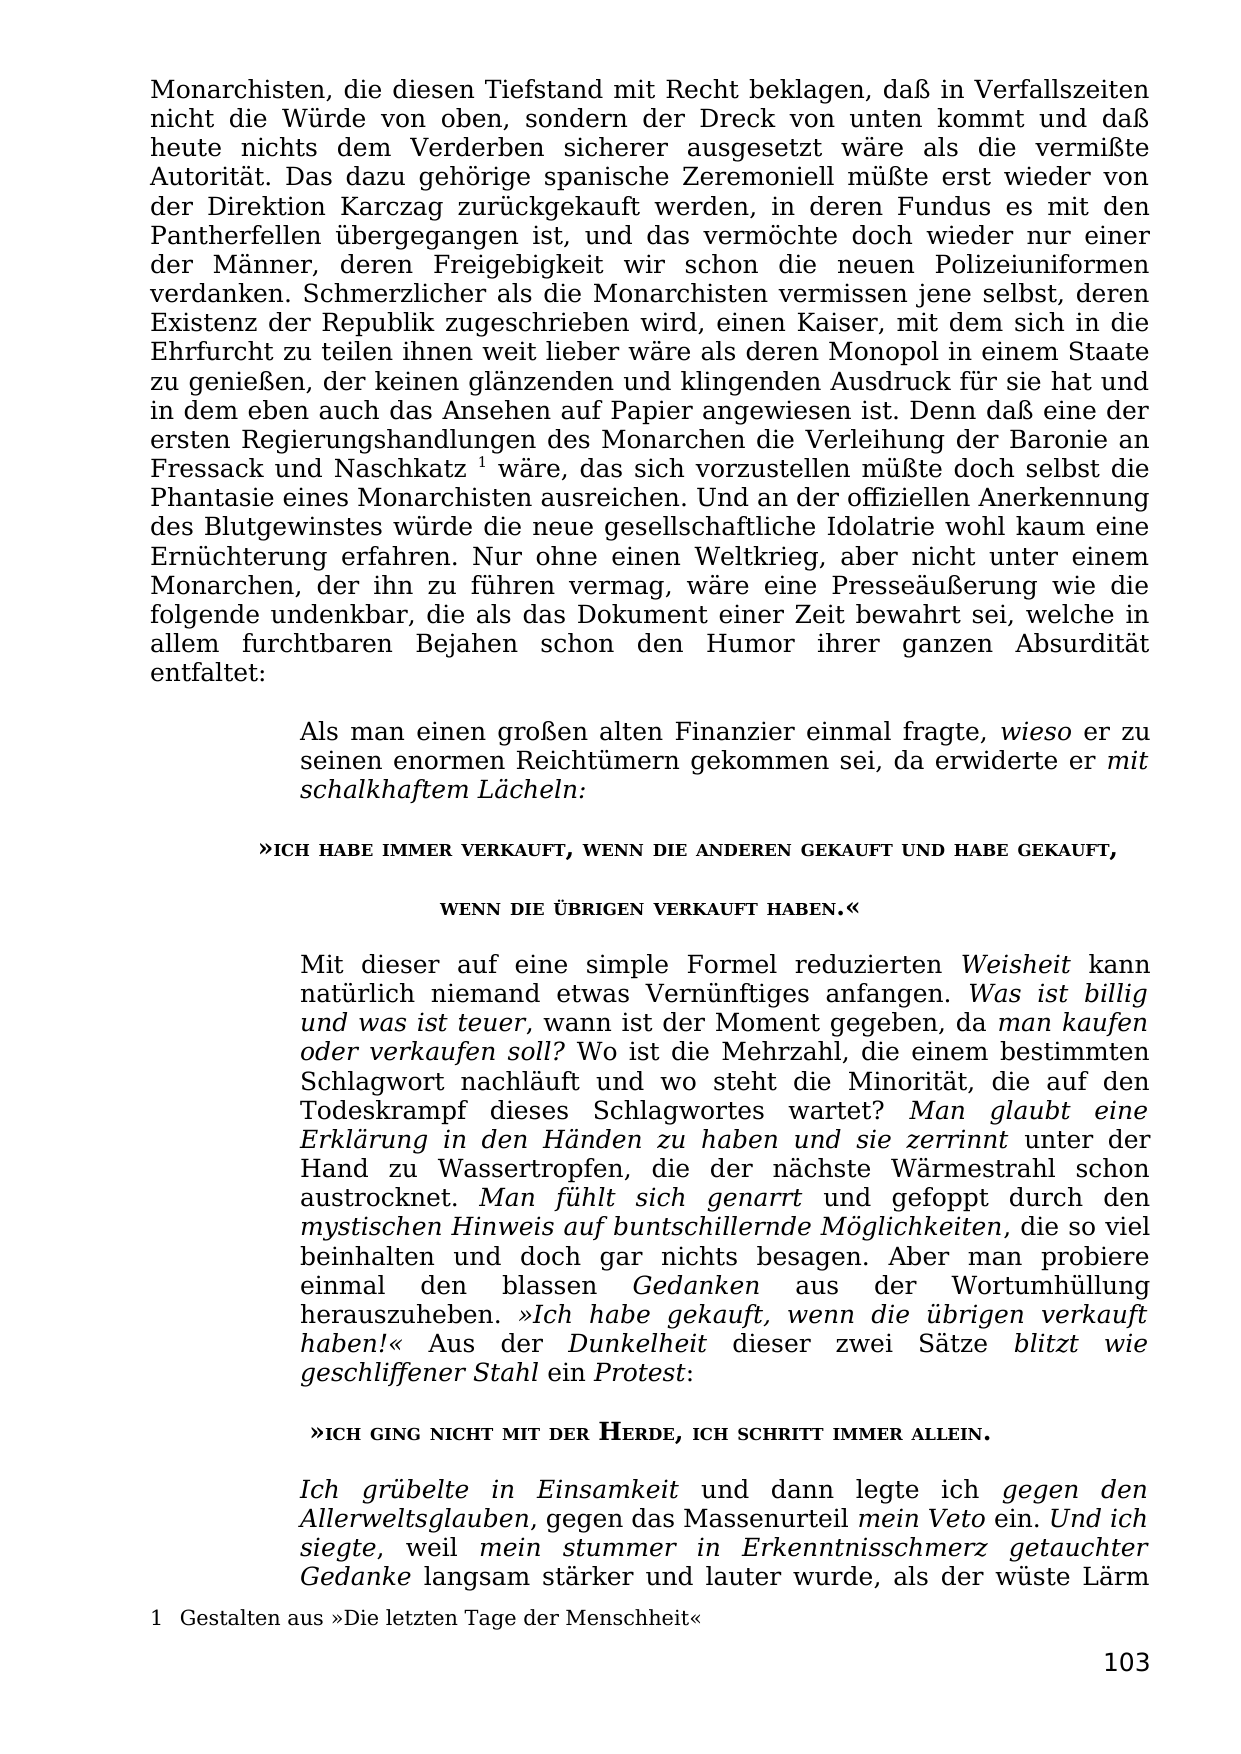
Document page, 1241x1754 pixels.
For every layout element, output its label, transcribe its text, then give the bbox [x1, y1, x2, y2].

text Mit dieser auf eine simple Formel reduzierten Weisheit kann natürlich niemand etwas Vernünftiges anfangen. Was ist billig und was ist teuer, wann ist der Moment gegeben, da man kaufen oder verkaufen soll? Wo ist die Mehrzahl, die einem bestimmten Schlagwort nachläuft und wo steht die Minorität, die auf den Todeskrampf dieses Schlagwortes wartet? Man glaubt eine Erklärung in den Händen zu haben und sie zerrinnt unter der Hand zu Wassertropfen, die der nächste Wärmestrahl schon austrocknet. Man fühlt sich genarrt und gefoppt durch den mystischen Hinweis auf buntschillernde Möglichkeiten, die so viel beinhalten und doch gar nichts besagen. Aber man probiere einmal den blassen Gedanken aus der Wortumhüllung herauszuheben. »Ich habe gekauft, wenn die übrigen verkauft haben!« Aus der Dunkelheit dieser zwei Sätze blitzt wie geschliffener Stahl ein Protest: [300, 950, 1151, 1387]
text Gestalten aus »Die letzten Tage der Menschheit« [150, 1606, 1151, 1631]
text »ich ging nicht mit der Herde, ich schritt immer allein. [150, 1387, 1151, 1446]
text »ich habe immer verkauft, wenn die anderen gekauft und habe gekauft, wenn die übrigen verkauft haben.« [150, 804, 1151, 921]
text Als man einen großen alten Finanzier einmal fragte, wieso er zu seinen enormen Reichtümern gekommen sei, da erwiderte er mit schalkhaftem Lächeln: [300, 717, 1151, 804]
text Ich grübelte in Einsamkeit und dann legte ich gegen den Allerweltsglauben, gegen das Massenurteil mein Veto ein. Und ich siegte, weil mein stummer in Erkenntnisschmerz getauchter Gedanke langsam stärker und lauter wurde, als der wüste Lärm [300, 1475, 1151, 1592]
text Monarchisten, die diesen Tiefstand mit Recht beklagen, daß in Verfallszeiten nicht die Würde von oben, sondern der Dreck von unten kommt und daß heute nichts dem Verderben sicherer ausgesetzt wäre als die vermißte Autorität. Das dazu gehörige spanische Zeremoniell müßte erst wieder von der Direktion Karczag zurückgekauft werden, in deren Fundus es mit den Pantherfellen übergegan­gen ist, und das vermöchte doch wieder nur einer der Männer, deren Freigebigkeit wir schon die neuen Polizeiuniformen verdanken. Schmerzlicher als die Monarchisten vermissen jene selbst, deren Existenz der Republik zugeschrieben wird, einen Kaiser, mit dem sich in die Ehrfurcht zu teilen ihnen weit lieber wäre als deren Monopol in einem Staate zu genießen, der keinen glänzenden und klingenden Ausdruck für sie hat und in dem eben auch das Ansehen auf Papier angewiesen ist. Denn daß eine der ersten Regierungshandlungen des Monarchen die Verleihung der Baronie an Fressack und Naschkatz wäre, das sich vorzustellen müßte doch selbst die Phantasie eines Monarchisten ausreichen. Und an der offiziellen Anerkennung des Blutgewinstes würde die neue gesellschaftliche Idolatrie wohl kaum eine Ernüchterung erfahren. Nur ohne einen Weltkrieg, aber nicht unter einem Monarchen, der ihn zu führen vermag, wäre eine Presseäußerung wie die folgende undenkbar, die als das Dokument einer Zeit bewahrt sei, welche in allem furchtbaren Bejahen schon den Humor ihrer ganzen Absurdität entfaltet: [150, 75, 1151, 687]
